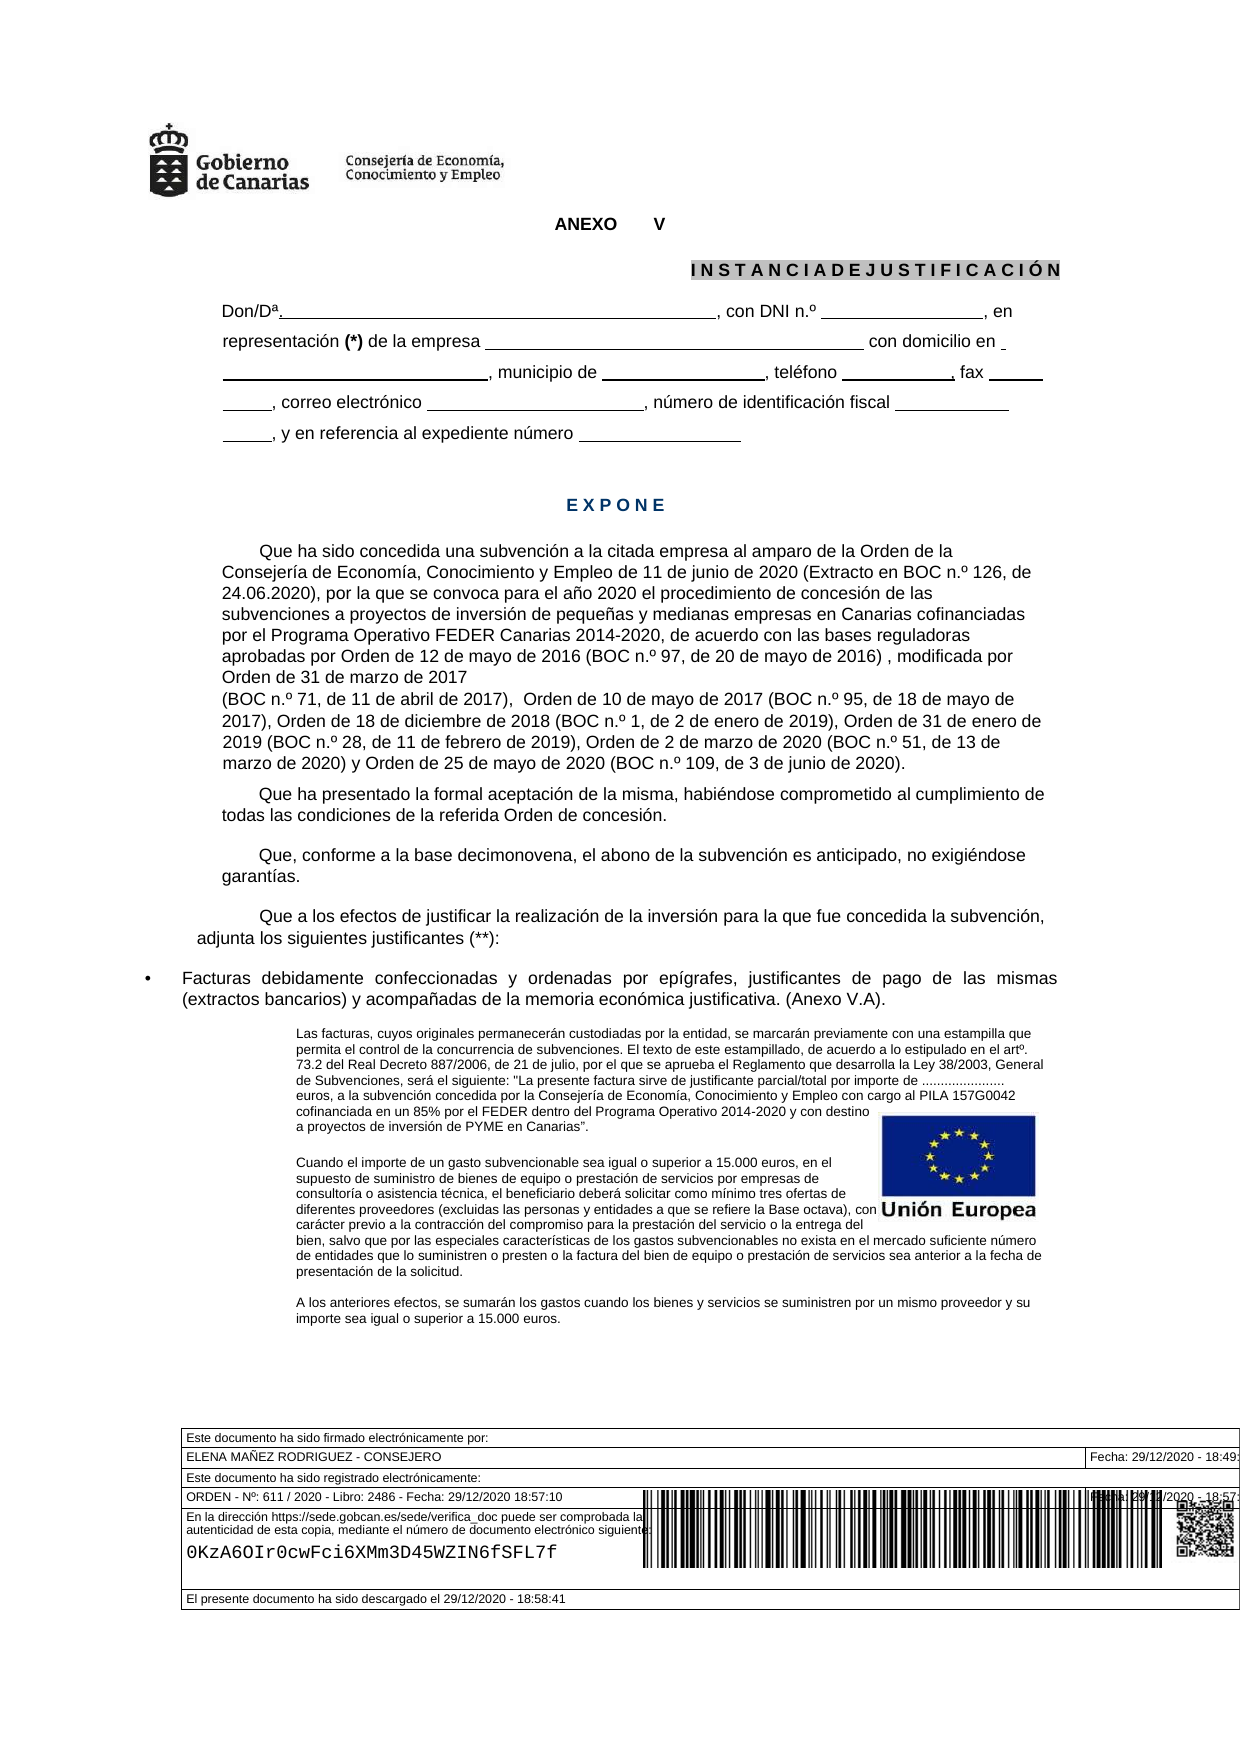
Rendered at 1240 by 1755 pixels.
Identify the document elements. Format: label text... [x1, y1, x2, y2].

list Facturas debidamente confeccionadas y ordenadas por epígrafes, justificantes de pago de las mismas (extractos bancarios) y acompañadas de la memoria económica justificativa. (Anexo V.A). [144, 968, 1058, 1009]
text I N S T A N C I A D E J U S T I F I C A C I Ó N [113, 105, 1102, 280]
text 2017), Orden de 18 de diciembre de 2018 (BOC n.º 1, de 2 de enero de 2019), Orden de 31 de enero de 2019 (BOC n.º 28, de 11 de febrero de 2019), Orden de 2 de marzo de 2020 (BOC n.º 51, de 13 de marzo de 2020) y Orden de 25 de mayo de 2020 (BOC n.º 109, de 3 de junio de 2020). [222, 710, 1042, 773]
text Que ha sido concedida una subvención a la citada empresa al amparo de la Orden de la Consejería de Economía, Conocimiento y Empleo de 11 de junio de 2020 (Extracto en BOC n.º 126, de 24.06.2020), por la que se convoca para el año 2020 el procedimiento de concesión de las subvenciones a proyectos de inversión de pequeñas y medianas empresas en Canarias cofinanciadas por el Programa Operativo FEDER Canarias 2014-2020, de acuerdo con las bases reguladoras aprobadas por Orden de 12 de mayo de 2016 (BOC n.º 97, de 20 de mayo de 2016) , modificada por Orden de 31 de marzo de 2017 [222, 540, 1043, 688]
text Cuando el importe de un gasto subvencionable sea igual o superior a 15.000 euros, en el supuesto de suministro de bienes de equipo o prestación de servicios por empresas de consultoría o asistencia técnica, el beneficiario deberá solicitar como mínimo tres ofertas de diferentes proveedores (excluidas las personas y entidades a que se refiere la Base octava), con carácter previo a la contracción del compromiso para la prestación del servicio o la entrega del bien, salvo que por las especiales características de los gastos subvencionables no exista en el mercado suficiente número de entidades que lo suministren o presten o la factura del bien de equipo o prestación de servicios sea anterior a la fecha de presentación de la solicitud. [296, 1155, 1044, 1279]
text Las facturas, cuyos originales permanecerán custodiadas por la entidad, se marcarán previamente con una estampilla que permita el control de la concurrencia de subvenciones. El texto de este estampillado, de acuerdo a lo estipulado en el artº. 73.2 del Real Decreto 887/2006, de 21 de julio, por el que se aprueba el Reglamento que desarrolla la Ley 38/2003, General de Subvenciones, será el siguiente: "La presente factura sirve de justificante parcial/total por importe de ...................... euros, a la subvención concedida por la Consejería de Economía, Conocimiento y Empleo con cargo al PILA 157G0042 cofinanciada en un 85% por el FEDER dentro del Programa Operativo 2014-2020 y con destino a proyectos de inversión de PYME en Canarias”. [296, 1026, 1044, 1135]
text Don/Dª. , con DNI n.º , en representación (*) de la empresa con domicilio en , municipio de , teléfono , fax , correo electrónico , número de identificación fiscal , y en referencia al expediente número [221, 300, 1043, 443]
text (BOC n.º 71, de 11 de abril de 2017), Orden de 10 de mayo de 2017 (BOC n.º 95, de 18 de mayo de [222, 688, 1058, 709]
text Que ha presentado la formal aceptación de la misma, habiéndose comprometido al cumplimiento de todas las condiciones de la referida Orden de concesión. [222, 783, 1058, 825]
text A los anteriores efectos, se sumarán los gastos cuando los bienes y servicios se suministren por un mismo proveedor y su importe sea igual o superior a 15.000 euros. [296, 1295, 1044, 1326]
text Que, conforme a la base decimonovena, el abono de la subvención es anticipado, no exigiéndose garantías. [222, 845, 1058, 886]
text Que a los efectos de justificar la realización de la inversión para la que fue concedida la subvención, adjunta los siguientes justificantes (**): [197, 906, 1058, 948]
text E X P O N E [182, 495, 1053, 515]
